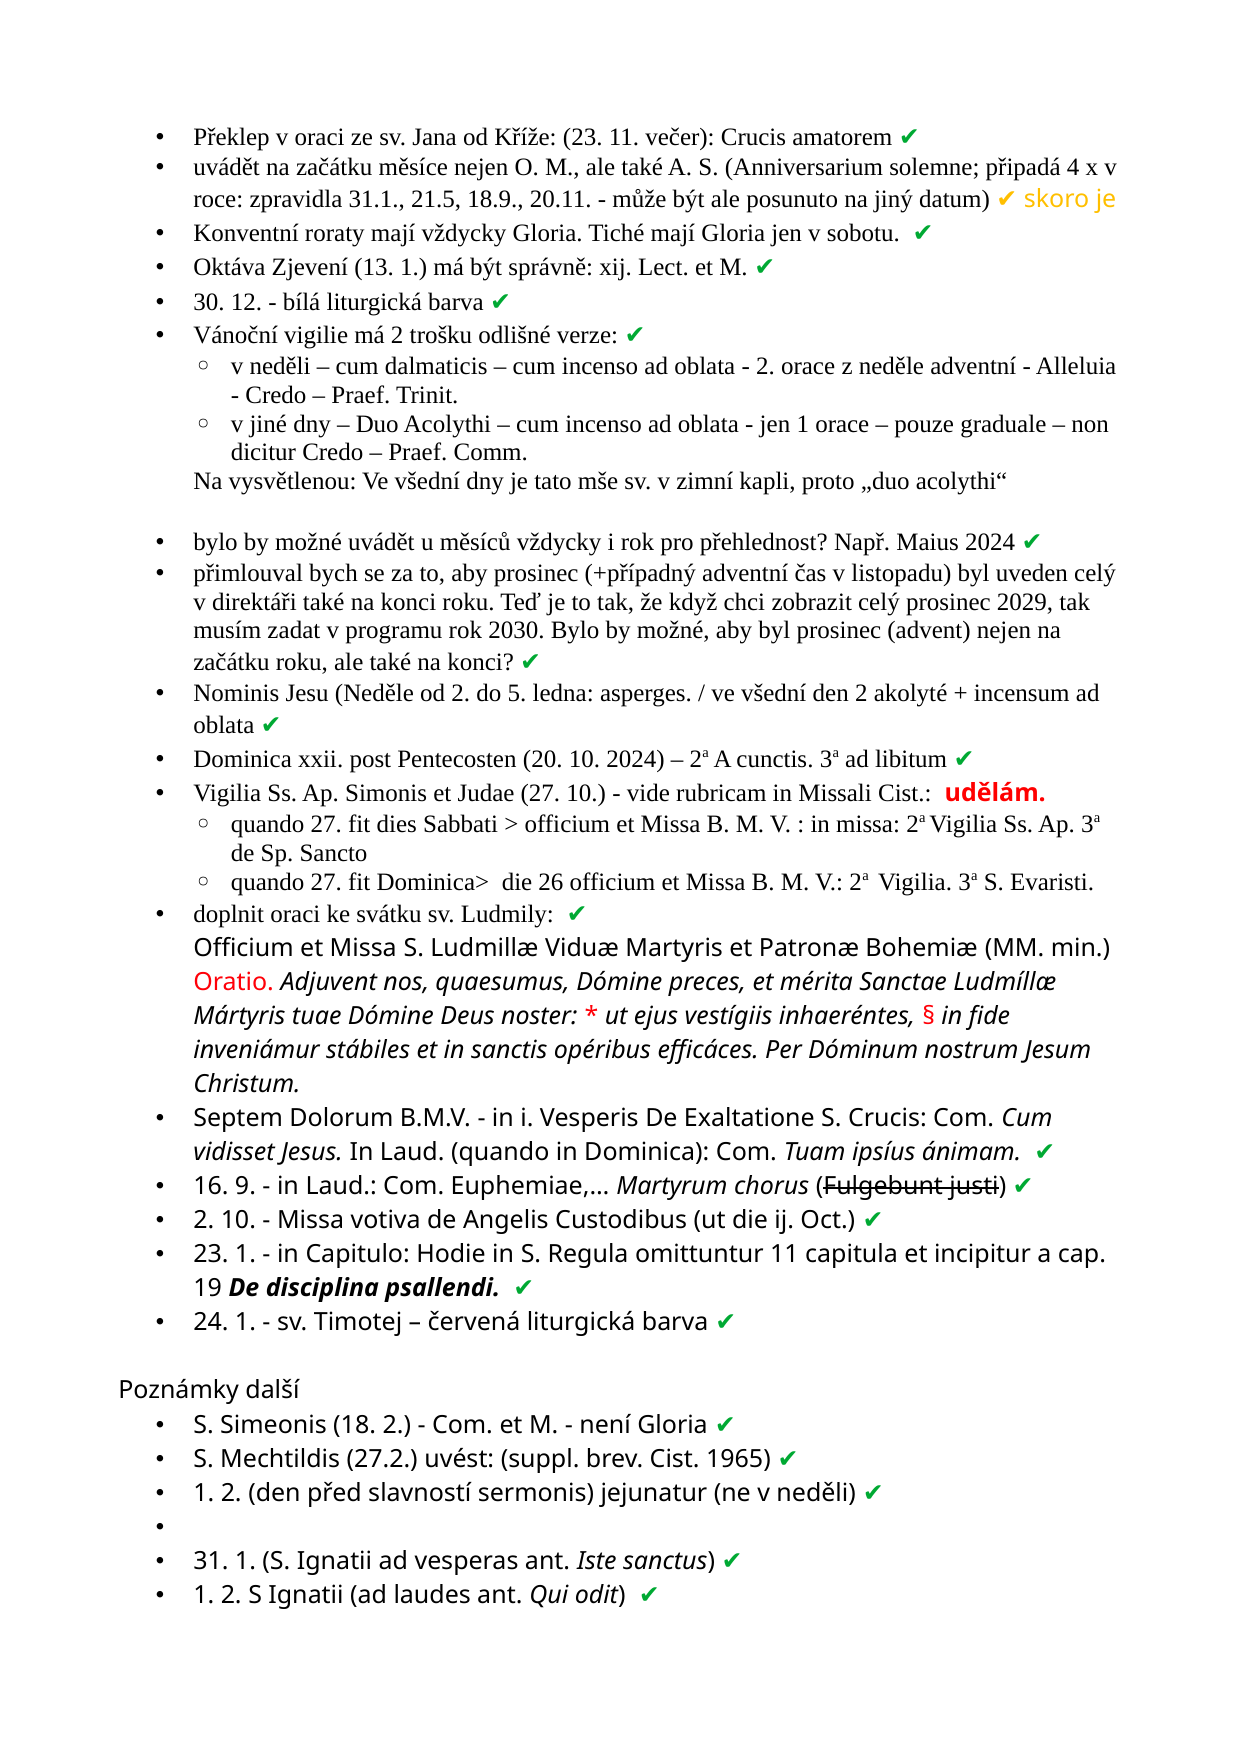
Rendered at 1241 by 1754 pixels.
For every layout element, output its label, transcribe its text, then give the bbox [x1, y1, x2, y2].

list 1. 2. S Ignatii (ad laudes ant. Qui odit) ✔ [156, 1577, 1122, 1611]
list Dominica xxii. post Pentecosten (20. 10. 2024) – 2a A cunctis. 3a ad libitum ✔ [156, 741, 1122, 775]
list uvádět na začátku měsíce nejen O. M., ale také A. S. (Anniversarium solemne; připadá 4 x v roce: zpravidla 31.1., 21.5, 18.9., 20.11. - může být ale posunuto na jiný datum) ✔ skoro je [156, 152, 1122, 215]
list 1. 2. (den před slavností sermonis) jejunatur (ne v neděli) ✔ [156, 1474, 1122, 1508]
list quando 27. fit dies Sabbati > officium et Missa B. M. V. : in missa: 2a Vigilia Ss. Ap. 3a de Sp. Sancto [193, 809, 1122, 867]
list quando 27. fit Dominica> die 26 officium et Missa B. M. V.: 2a Vigilia. 3a S. Evaristi. [193, 867, 1122, 895]
list bylo by možné uvádět u měsíců vždycky i rok pro přehlednost? Např. Maius 2024 ✔ [156, 524, 1122, 558]
text Poznámky další [118, 1372, 1122, 1406]
list Officium et Missa S. Ludmillæ Viduæ Martyris et Patronæ Bohemiæ (MM. min.) Oratio. Adjuvent nos, quaesumus, Dómine preces, et mérita Sanctae Ludmíllæ Mártyris tuae Dómine Deus noster: * ut ejus vestígiis inhaeréntes, § in fide inveniámur stábiles et in sanctis opéribus efficáces. Per Dóminum nostrum Jesum Christum. [156, 929, 1122, 1100]
list Na vysvětlenou: Ve všední dny je tato mše sv. v zimní kapli, proto „duo acolythi“ [156, 466, 1122, 495]
list 31. 1. (S. Ignatii ad vesperas ant. Iste sanctus) ✔ [156, 1542, 1122, 1577]
list 23. 1. - in Capitulo: Hodie in S. Regula omittuntur 11 capitula et incipitur a cap. 19 De disciplina psallendi. ✔ [156, 1236, 1122, 1304]
list 16. 9. - in Laud.: Com. Euphemiae,… Martyrum chorus (Fulgebunt justi) ✔ [156, 1168, 1122, 1202]
list Překlep v oraci ze sv. Jana od Kříže: (23. 11. večer): Crucis amatorem ✔ [156, 118, 1122, 152]
list doplnit oraci ke svátku sv. Ludmily: ✔ [156, 895, 1122, 929]
list Vánoční vigilie má 2 trošku odlišné verze: ✔ [156, 317, 1122, 351]
list S. Mechtildis (27.2.) uvést: (suppl. brev. Cist. 1965) ✔ [156, 1440, 1122, 1474]
list 2. 10. - Missa votiva de Angelis Custodibus (ut die ij. Oct.) ✔ [156, 1202, 1122, 1236]
list Vigilia Ss. Ap. Simonis et Judae (27. 10.) - vide rubricam in Missali Cist.: udělám. [156, 775, 1122, 809]
list Nominis Jesu (Neděle od 2. do 5. ledna: asperges. / ve všední den 2 akolyté + incensum ad oblata ✔ [156, 678, 1122, 741]
list přimlouval bych se za to, aby prosinec (+případný adventní čas v listopadu) byl uveden celý v direktáři také na konci roku. Teď je to tak, že když chci zobrazit celý prosinec 2029, tak musím zadat v programu rok 2030. Bylo by možné, aby byl prosinec (advent) nejen na začátku roku, ale také na konci? ✔ [156, 558, 1122, 678]
list S. Simeonis (18. 2.) - Com. et M. - není Gloria ✔ [156, 1406, 1122, 1440]
list Septem Dolorum B.M.V. - in i. Vesperis De Exaltatione S. Crucis: Com. Cum vidisset Jesus. In Laud. (quando in Dominica): Com. Tuam ipsíus ánimam. ✔ [156, 1100, 1122, 1168]
list v jiné dny – Duo Acolythi – cum incenso ad oblata - jen 1 orace – pouze graduale – non dicitur Credo – Praef. Comm. [193, 409, 1122, 466]
list 30. 12. - bílá liturgická barva ✔ [156, 283, 1122, 317]
list v neděli – cum dalmaticis – cum incenso ad oblata - 2. orace z neděle adventní - Alleluia - Credo – Praef. Trinit. [193, 351, 1122, 409]
list Oktáva Zjevení (13. 1.) má být správně: xij. Lect. et M. ✔ [156, 249, 1122, 283]
list Konventní roraty mají vždycky Gloria. Tiché mají Gloria jen v sobotu. ✔ [156, 215, 1122, 249]
list 24. 1. - sv. Timotej – červená liturgická barva ✔ [156, 1304, 1122, 1338]
